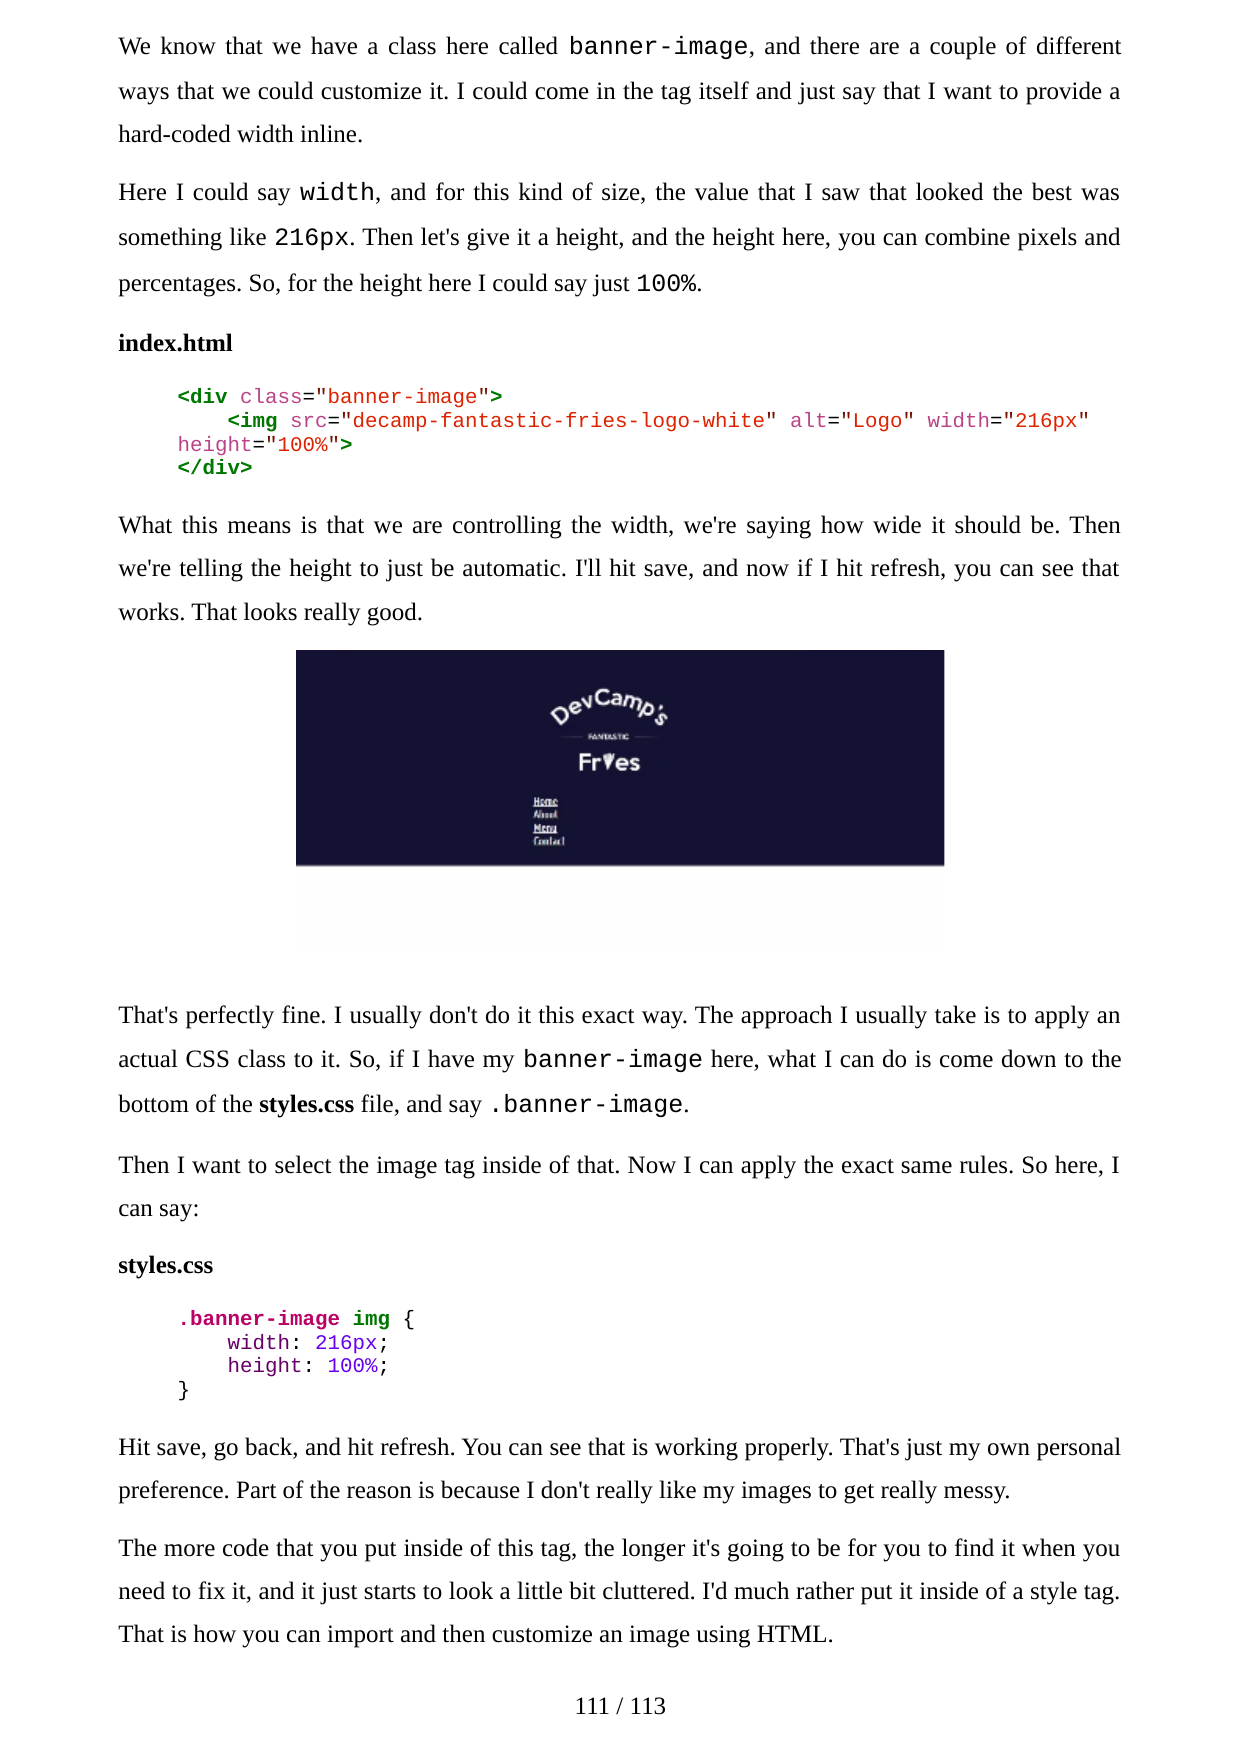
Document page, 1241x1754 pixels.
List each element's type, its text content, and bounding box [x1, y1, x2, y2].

text styles.css [118, 1251, 1122, 1279]
text We know that we have a class here called banner-image, and there are a couple of different ways that we could customize it. I could come in the tag itself and just say that I want to provide a hard-coded width inline. [118, 31, 1122, 148]
text <div class="banner-image"> [177, 386, 1122, 410]
text What this means is that we are controlling the width, we're saying how wide it should be. Then we're telling the height to just be automatic. I'll hit save, and now if I hit refresh, you can see that works. That looks really good. [118, 510, 1122, 625]
text Then I want to select the image tag inside of that. Now I can apply the exact same rules. So here, I can say: [118, 1150, 1122, 1222]
text } [177, 1379, 1122, 1403]
text width: 216px; [177, 1332, 1122, 1356]
text Hit save, go back, and hit refresh. You can see that is working properly. That's just my own personal preference. Part of the reason is because I don't really like my images to get really messy. [118, 1432, 1122, 1504]
text Here I could say width, and for this kind of size, the value that I saw that looked the best was something like 216px. Then let's give it a height, and the height here, you can combine pixels and percentages. So, for the height here I could say just 100%. [118, 177, 1122, 298]
text <img src="decamp-fantastic-fries-logo-white" alt="Logo" width="216px" height="100%"> [177, 410, 1122, 457]
text That's perfectly fine. I usually don't do it this exact way. The approach I usually take is to apply an actual CSS class to it. So, if I have my banner-image here, what I can do is come down to the bottom of the styles.css file, and say .banner-image. [118, 1001, 1122, 1120]
text height: 100%; [177, 1356, 1122, 1379]
picture [296, 650, 945, 950]
text .banner-image img { [177, 1308, 1122, 1332]
text index.html [118, 328, 1122, 357]
text </div> [177, 457, 1122, 481]
text The more code that you put inside of this tag, the longer it's going to be for you to find it when you need to fix it, and it just starts to look a little bit cluttered. I'd much rather put it inside of a style tag. That is how you can import and then customize an image using HTML. [118, 1533, 1122, 1648]
